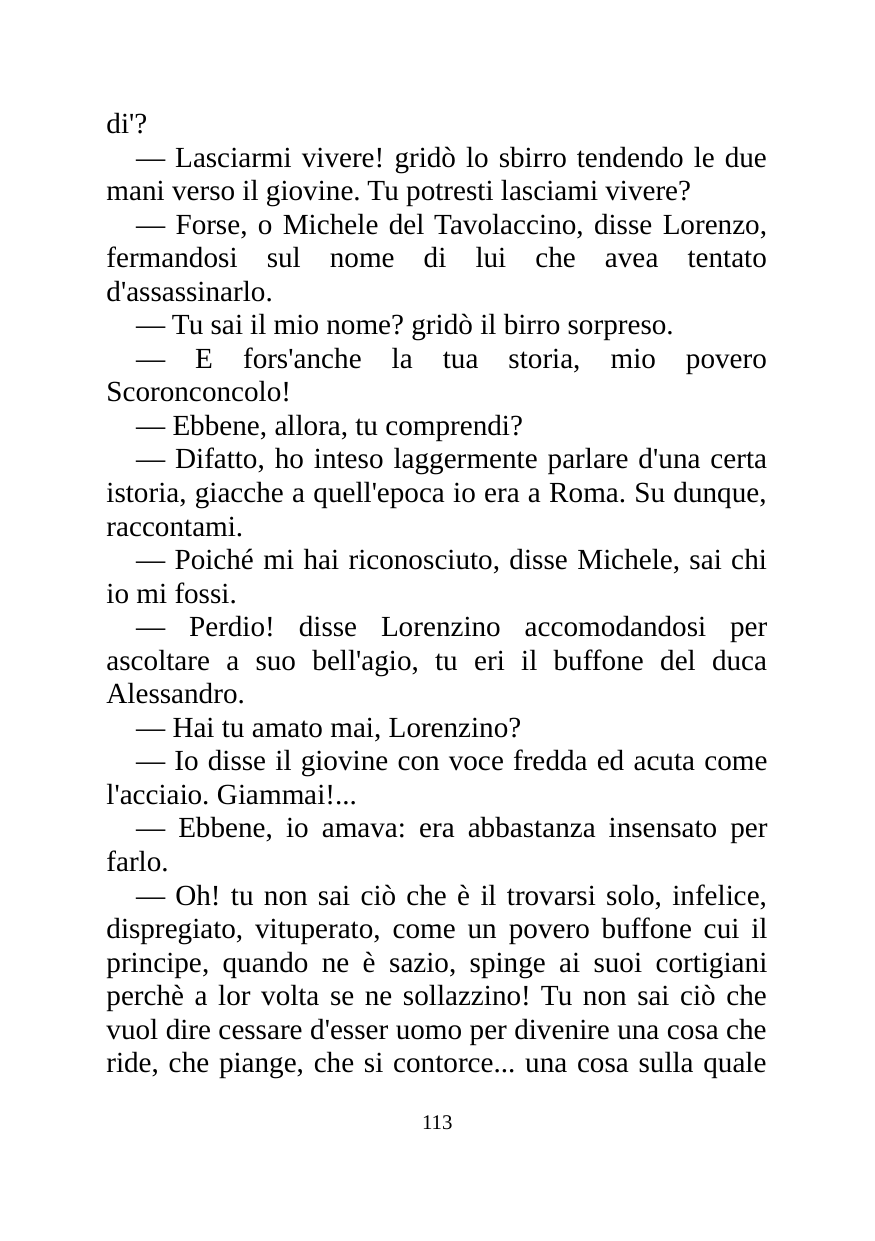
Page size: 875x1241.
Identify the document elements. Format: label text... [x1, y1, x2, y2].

text di'? [106, 106, 768, 140]
text — Perdio! disse Lorenzino accomodandosi per ascoltare a suo bell'agio, tu eri il buffone del duca Alessandro. [106, 609, 768, 710]
text — Io disse il giovine con voce fredda ed acuta come l'acciaio. Giammai!... [106, 743, 768, 811]
text — Tu sai il mio nome? gridò il birro sorpreso. [106, 307, 768, 341]
text — Difatto, ho inteso laggermente parlare d'una certa istoria, giacche a quell'epoca io era a Roma. Su dunque, raccontami. [106, 442, 768, 542]
text — E fors'anche la tua storia, mio povero Scoronconcolo! [106, 341, 768, 408]
text — Oh! tu non sai ciò che è il trovarsi solo, infelice, dispregiato, vituperato, come un povero buffone cui il principe, quando ne è sazio, spinge ai suoi cortigiani perchè a lor volta se ne sollazzino! Tu non sai ciò che vuol dire cessare d'esser uomo per divenire una cosa che ride, che piange, che si contorce... una cosa sulla quale [106, 878, 768, 1079]
text — Ebbene, allora, tu comprendi? [106, 408, 768, 442]
text — Poiché mi hai riconosciuto, disse Michele, sai chi io mi fossi. [106, 542, 768, 609]
text — Forse, o Michele del Tavolaccino, disse Lorenzo, fermandosi sul nome di lui che avea tentato d'assassinarlo. [106, 207, 768, 307]
text — Ebbene, io amava: era abbastanza insensato per farlo. [106, 811, 768, 878]
text — Lasciarmi vivere! gridò lo sbirro tendendo le due mani verso il giovine. Tu potresti lasciami vivere? [106, 140, 768, 207]
text — Hai tu amato mai, Lorenzino? [106, 710, 768, 743]
